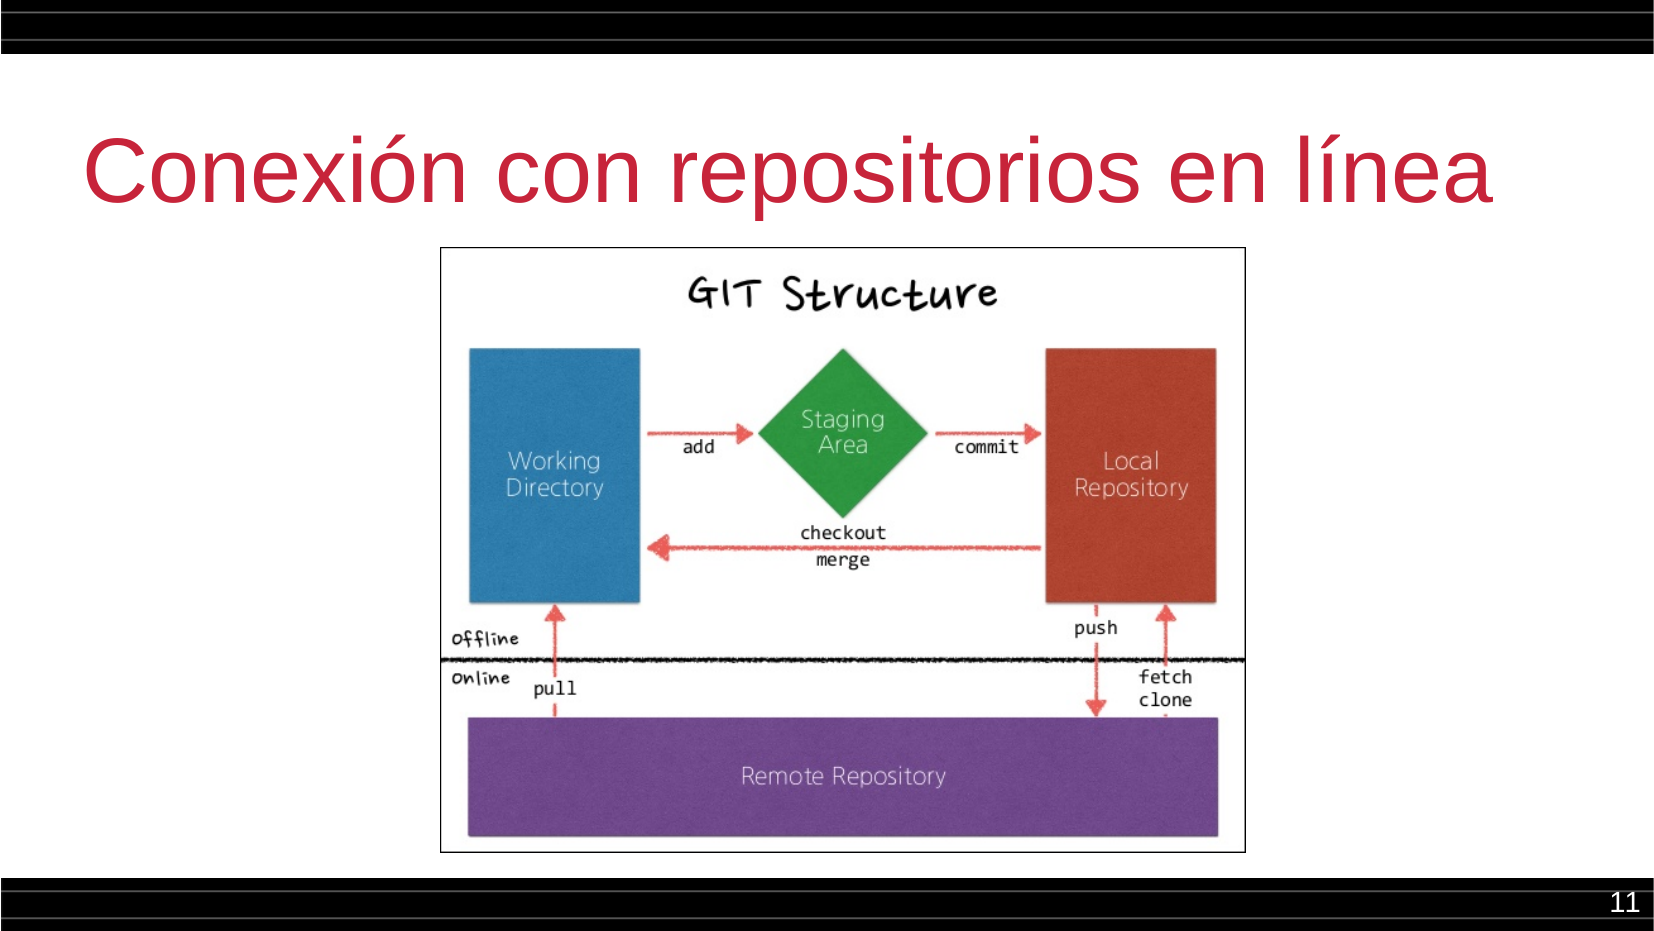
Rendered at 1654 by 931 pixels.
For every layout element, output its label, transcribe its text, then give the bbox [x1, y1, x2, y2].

picture [1, 878, 1654, 931]
title Conexión con repositorios en línea [82, 92, 1571, 249]
picture [1, 0, 1654, 54]
picture [440, 247, 1246, 853]
